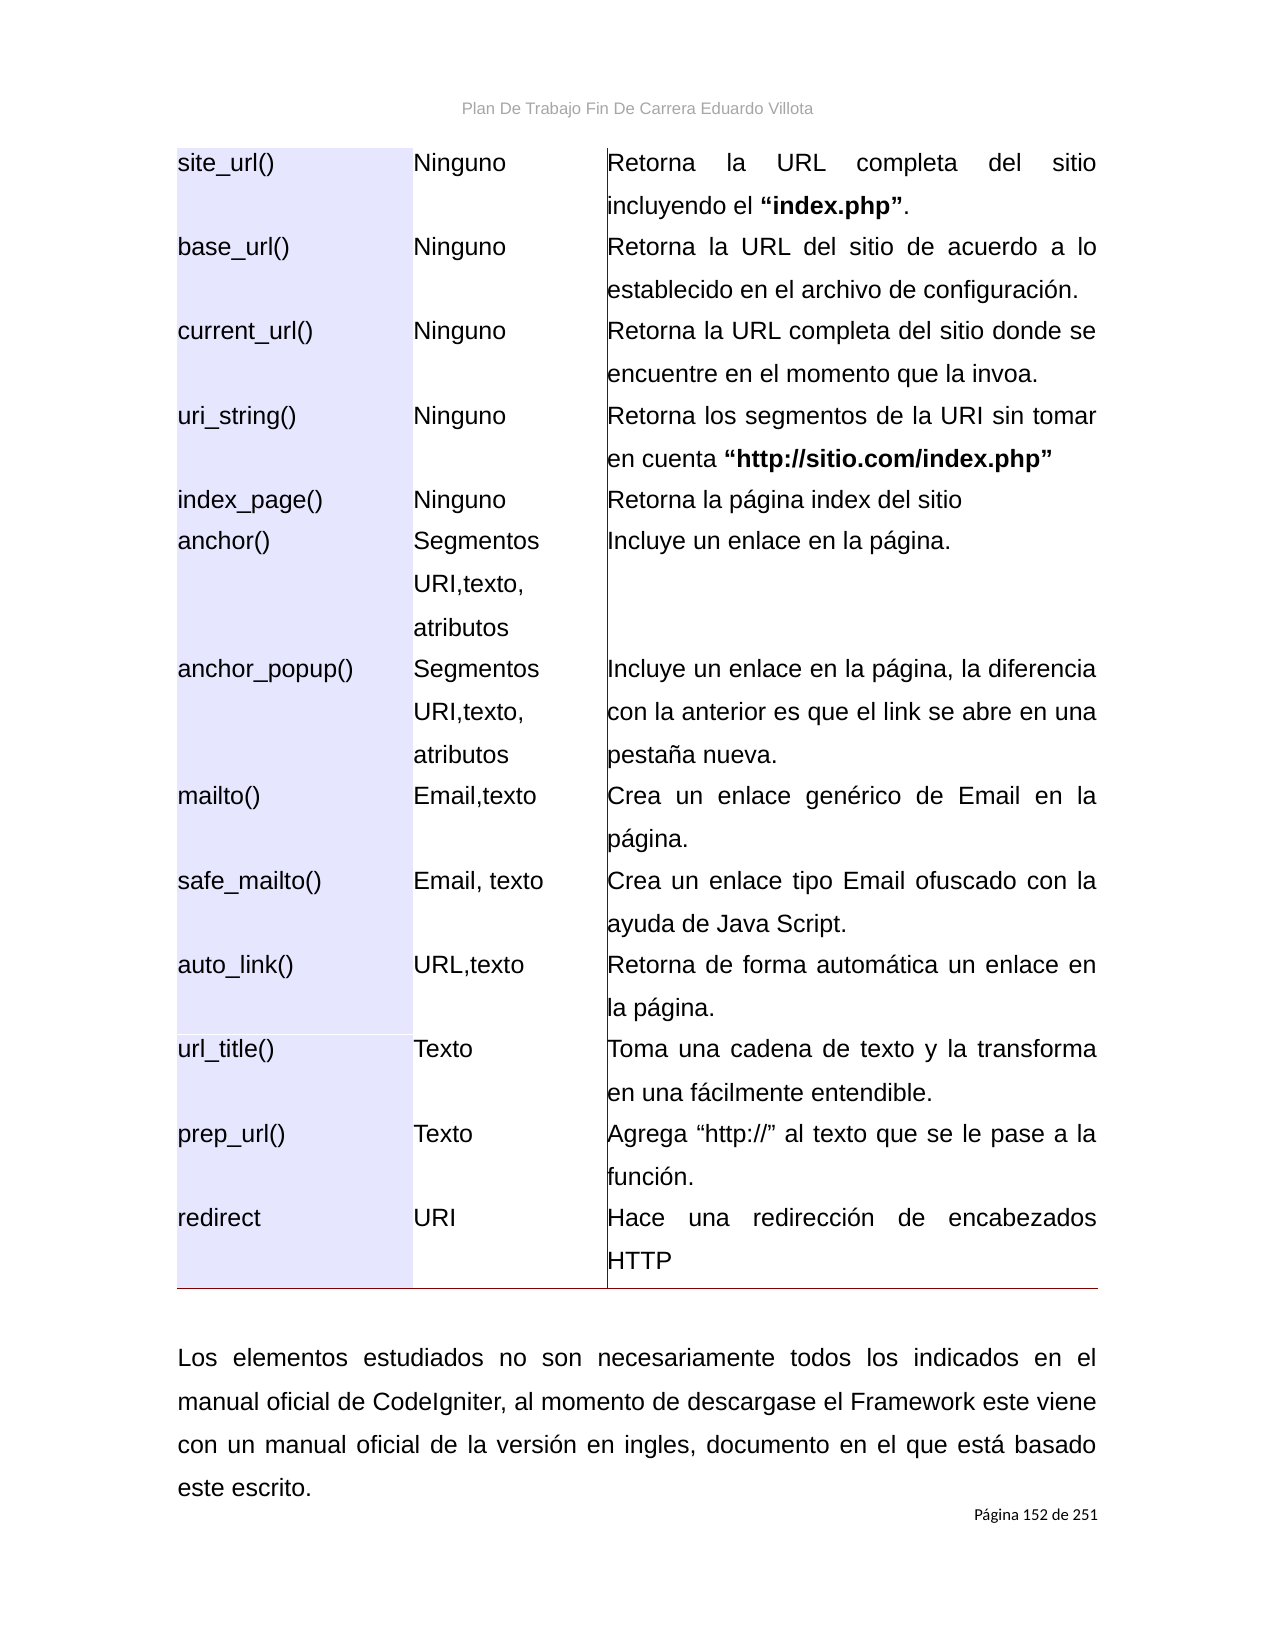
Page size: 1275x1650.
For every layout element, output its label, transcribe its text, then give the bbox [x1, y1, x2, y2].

table_cell Segmentos URI,texto, atributos [413, 654, 607, 781]
table_cell prep_url() [177, 1119, 413, 1203]
table_cell Email, texto [413, 866, 607, 950]
table_cell site_url() [177, 148, 413, 232]
table_cell Texto [413, 1035, 607, 1119]
table_cell Crea un enlace genérico de Email en la página. [608, 781, 1097, 866]
table_cell Ninguno [413, 401, 607, 485]
table_cell Texto [413, 1119, 607, 1203]
text Los elementos estudiados no son necesariamente todos los indicados en el manual oficial de CodeIgniter, al momento de descargase el Framework este viene con un manual oficial de la versión en ingles, documento en el que está basado este escrito. [177, 1343, 1098, 1501]
table_cell current_url() [177, 316, 413, 401]
table_cell Ninguno [413, 316, 607, 401]
table_cell auto_link() [177, 950, 413, 1034]
table_cell Incluye un enlace en la página, la diferencia con la anterior es que el link se abre en una pestaña nueva. [608, 654, 1097, 781]
table_cell Crea un enlace tipo Email ofuscado con la ayuda de Java Script. [608, 866, 1097, 950]
table_cell uri_string() [177, 401, 413, 485]
table_cell URI [413, 1203, 607, 1288]
table_cell URL,texto [413, 950, 607, 1034]
table_cell anchor_popup() [177, 654, 413, 781]
table_cell Ninguno [413, 148, 607, 232]
table_cell Toma una cadena de texto y la transforma en una fácilmente entendible. [608, 1035, 1097, 1119]
table_cell Retorna la página index del sitio [608, 485, 1097, 526]
table_cell Hace una redirección de encabezados HTTP [608, 1203, 1097, 1288]
table_cell safe_mailto() [177, 866, 413, 950]
table_cell redirect [177, 1203, 413, 1288]
table_cell Ninguno [413, 232, 607, 316]
table_cell anchor() [177, 526, 413, 654]
table_cell Retorna los segmentos de la URI sin tomar en cuenta “http://sitio.com/index.php” [608, 401, 1097, 485]
table_cell mailto() [177, 781, 413, 866]
table_cell Agrega “http://” al texto que se le pase a la función. [608, 1119, 1097, 1203]
table_cell Incluye un enlace en la página. [608, 526, 1097, 654]
table_cell index_page() [177, 485, 413, 526]
table_cell Retorna la URL completa del sitio donde se encuentre en el momento que la invoa. [608, 316, 1097, 401]
table_cell Retorna la URL del sitio de acuerdo a lo establecido en el archivo de configuración. [608, 232, 1097, 316]
table_cell Segmentos URI,texto, atributos [413, 526, 607, 654]
table_cell base_url() [177, 232, 413, 316]
table_cell Retorna la URL completa del sitio incluyendo el “index.php”. [608, 148, 1097, 232]
table_cell url_title() [177, 1035, 413, 1119]
table_cell Ninguno [413, 485, 607, 526]
table_cell Email,texto [413, 781, 607, 866]
table_cell Retorna de forma automática un enlace en la página. [608, 950, 1097, 1034]
